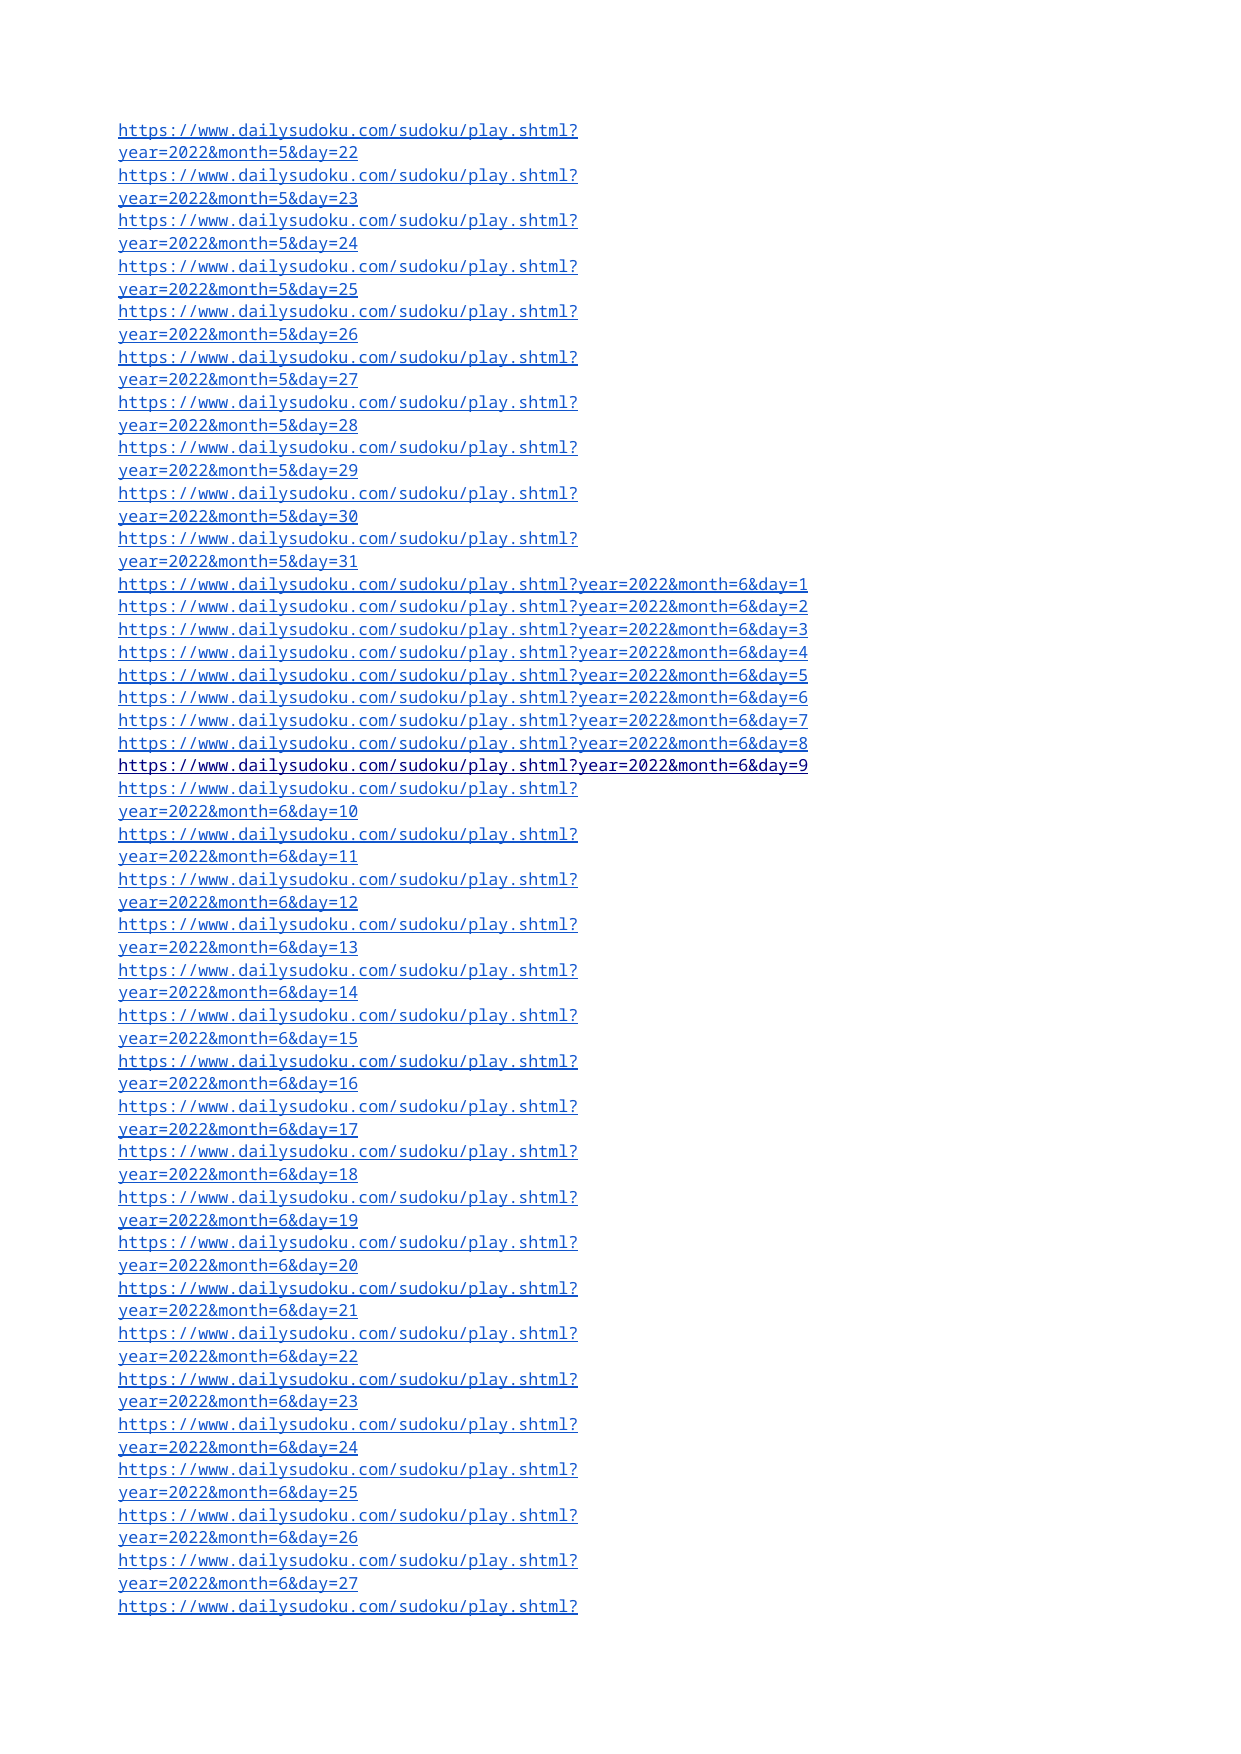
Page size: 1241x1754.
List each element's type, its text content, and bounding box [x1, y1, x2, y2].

table_cell https://www.dailysudoku.com/sudoku/play.shtml?year=2022&month=5&day=30 [118, 481, 812, 527]
table_cell https://www.dailysudoku.com/sudoku/play.shtml?year=2022&month=5&day=31 [118, 527, 812, 572]
table_cell https://www.dailysudoku.com/sudoku/play.shtml?year=2022&month=5&day=23 [118, 164, 812, 209]
table_cell https://www.dailysudoku.com/sudoku/play.shtml?year=2022&month=6&day=12 [118, 868, 812, 913]
table_cell https://www.dailysudoku.com/sudoku/play.shtml?year=2022&month=6&day=5 [118, 663, 812, 686]
table_cell https://www.dailysudoku.com/sudoku/play.shtml?year=2022&month=6&day=20 [118, 1231, 812, 1276]
table_cell https://www.dailysudoku.com/sudoku/play.shtml?year=2022&month=6&day=10 [118, 777, 812, 822]
table_cell https://www.dailysudoku.com/sudoku/play.shtml?year=2022&month=5&day=22 [118, 118, 812, 163]
table_cell https://www.dailysudoku.com/sudoku/play.shtml?year=2022&month=6&day=13 [118, 913, 812, 958]
table_cell https://www.dailysudoku.com/sudoku/play.shtml?year=2022&month=6&day=18 [118, 1140, 812, 1185]
table_cell https://www.dailysudoku.com/sudoku/play.shtml?year=2022&month=6&day=3 [118, 618, 812, 640]
table_cell https://www.dailysudoku.com/sudoku/play.shtml?year=2022&month=6&day=7 [118, 709, 812, 731]
table_cell https://www.dailysudoku.com/sudoku/play.shtml?year=2022&month=6&day=23 [118, 1367, 812, 1412]
table_cell https://www.dailysudoku.com/sudoku/play.shtml?year=2022&month=6&day=27 [118, 1549, 812, 1594]
table_cell https://www.dailysudoku.com/sudoku/play.shtml?year=2022&month=6&day=21 [118, 1276, 812, 1322]
table_cell https://www.dailysudoku.com/sudoku/play.shtml?year=2022&month=5&day=24 [118, 209, 812, 254]
table_cell https://www.dailysudoku.com/sudoku/play.shtml? [118, 1594, 812, 1617]
table_cell https://www.dailysudoku.com/sudoku/play.shtml?year=2022&month=6&day=1 [118, 572, 812, 595]
table_cell https://www.dailysudoku.com/sudoku/play.shtml?year=2022&month=6&day=24 [118, 1413, 812, 1458]
table_cell https://www.dailysudoku.com/sudoku/play.shtml?year=2022&month=6&day=9 [118, 754, 812, 777]
table_cell https://www.dailysudoku.com/sudoku/play.shtml?year=2022&month=6&day=2 [118, 595, 812, 618]
table_cell https://www.dailysudoku.com/sudoku/play.shtml?year=2022&month=5&day=26 [118, 300, 812, 345]
table_cell https://www.dailysudoku.com/sudoku/play.shtml?year=2022&month=6&day=6 [118, 686, 812, 708]
table_cell https://www.dailysudoku.com/sudoku/play.shtml?year=2022&month=6&day=4 [118, 640, 812, 663]
table_cell https://www.dailysudoku.com/sudoku/play.shtml?year=2022&month=6&day=15 [118, 1004, 812, 1049]
table_cell https://www.dailysudoku.com/sudoku/play.shtml?year=2022&month=6&day=25 [118, 1458, 812, 1503]
table_cell https://www.dailysudoku.com/sudoku/play.shtml?year=2022&month=6&day=11 [118, 822, 812, 867]
table_cell https://www.dailysudoku.com/sudoku/play.shtml?year=2022&month=6&day=8 [118, 731, 812, 754]
table_cell https://www.dailysudoku.com/sudoku/play.shtml?year=2022&month=5&day=25 [118, 254, 812, 300]
table_cell https://www.dailysudoku.com/sudoku/play.shtml?year=2022&month=6&day=14 [118, 958, 812, 1004]
table_cell https://www.dailysudoku.com/sudoku/play.shtml?year=2022&month=6&day=17 [118, 1095, 812, 1140]
table_cell https://www.dailysudoku.com/sudoku/play.shtml?year=2022&month=6&day=26 [118, 1503, 812, 1549]
table_cell https://www.dailysudoku.com/sudoku/play.shtml?year=2022&month=5&day=28 [118, 391, 812, 436]
table_cell https://www.dailysudoku.com/sudoku/play.shtml?year=2022&month=5&day=29 [118, 436, 812, 481]
table_cell https://www.dailysudoku.com/sudoku/play.shtml?year=2022&month=6&day=16 [118, 1049, 812, 1094]
table_cell https://www.dailysudoku.com/sudoku/play.shtml?year=2022&month=6&day=22 [118, 1322, 812, 1367]
table_cell https://www.dailysudoku.com/sudoku/play.shtml?year=2022&month=5&day=27 [118, 345, 812, 391]
table_cell https://www.dailysudoku.com/sudoku/play.shtml?year=2022&month=6&day=19 [118, 1185, 812, 1231]
